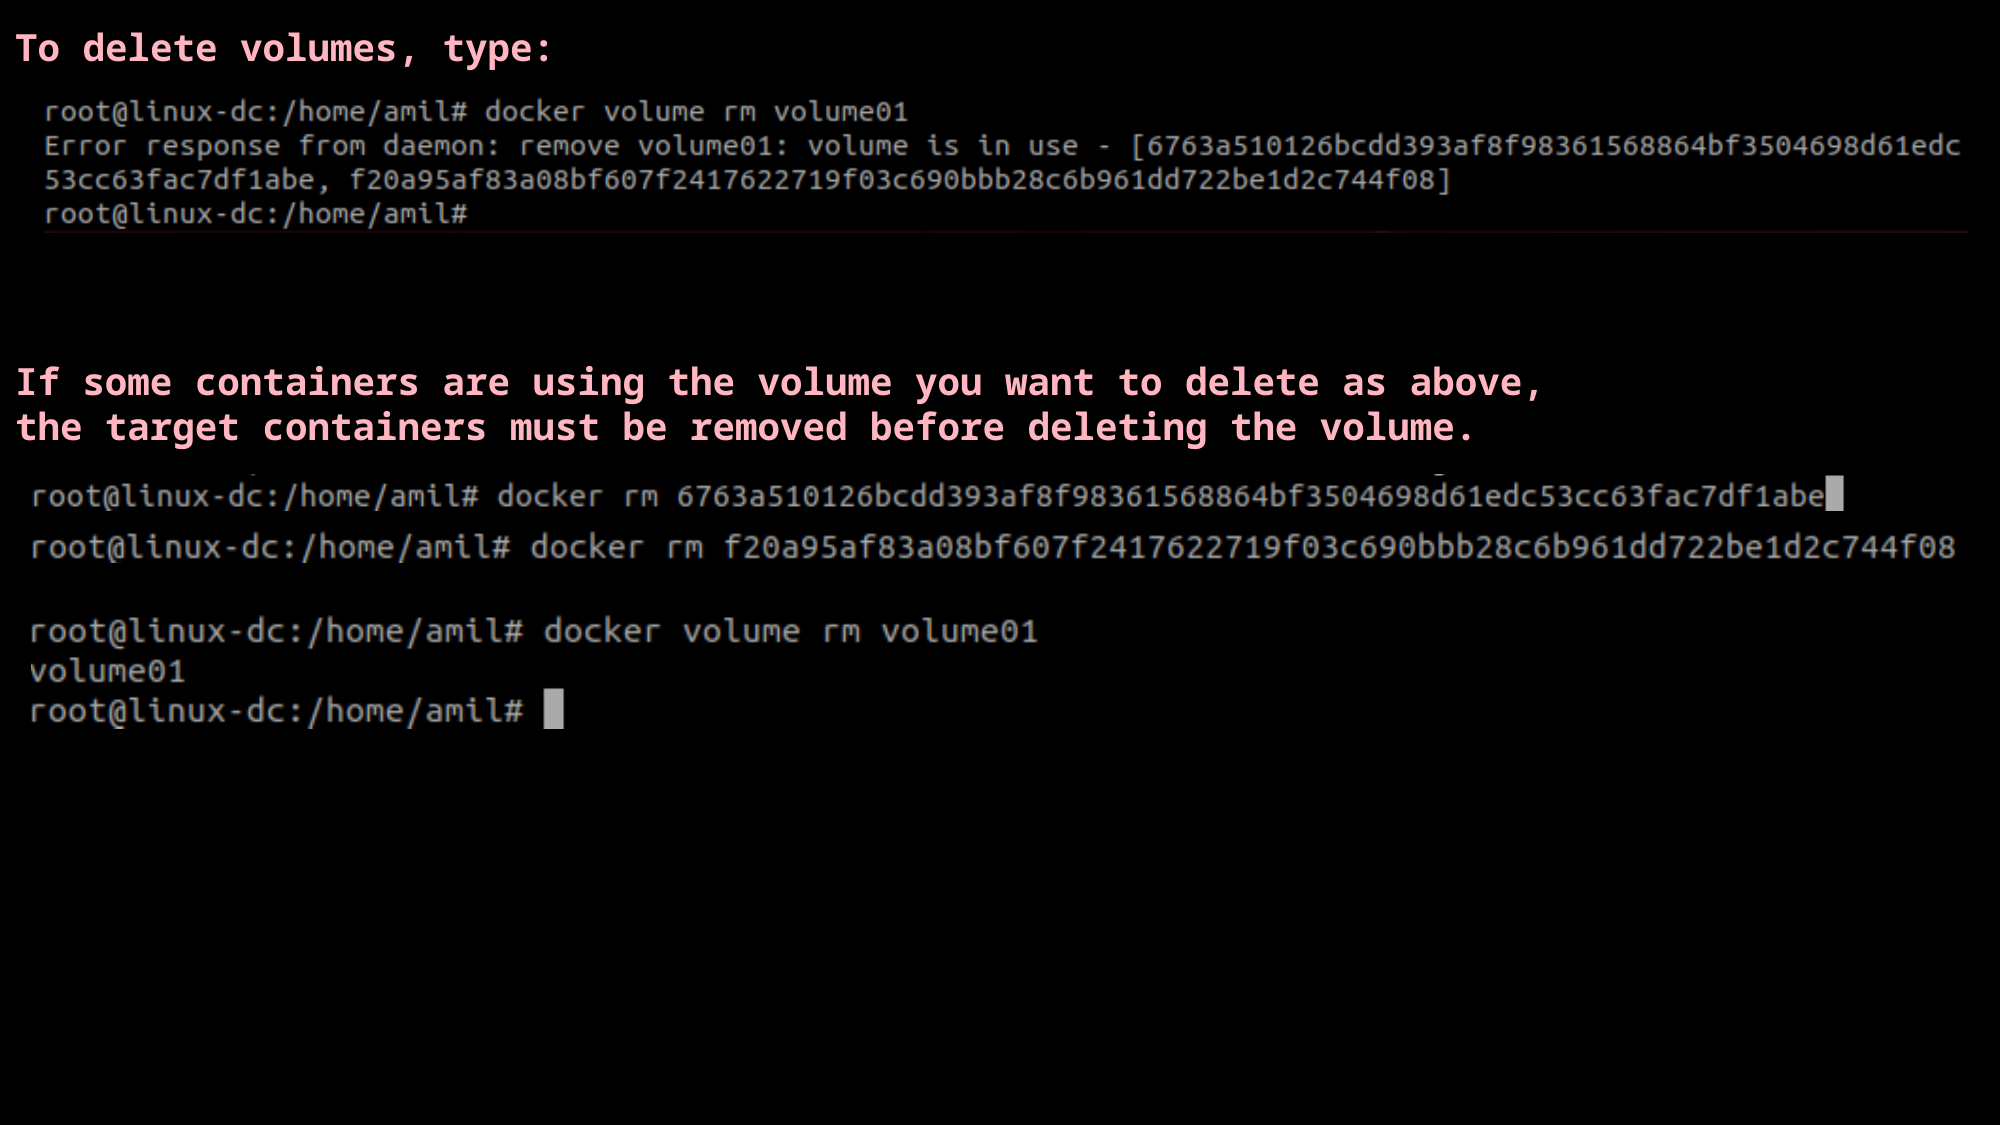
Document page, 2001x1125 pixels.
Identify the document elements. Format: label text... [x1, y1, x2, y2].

text_box If some containers are using the volume you want to delete as above, the target containers must be removed before deleting the volume. [0, 349, 1579, 456]
picture [44, 93, 1968, 233]
picture [31, 474, 1884, 511]
picture [32, 530, 1968, 563]
text_box To delete volumes, type: [0, 16, 1176, 77]
picture [31, 605, 1049, 729]
